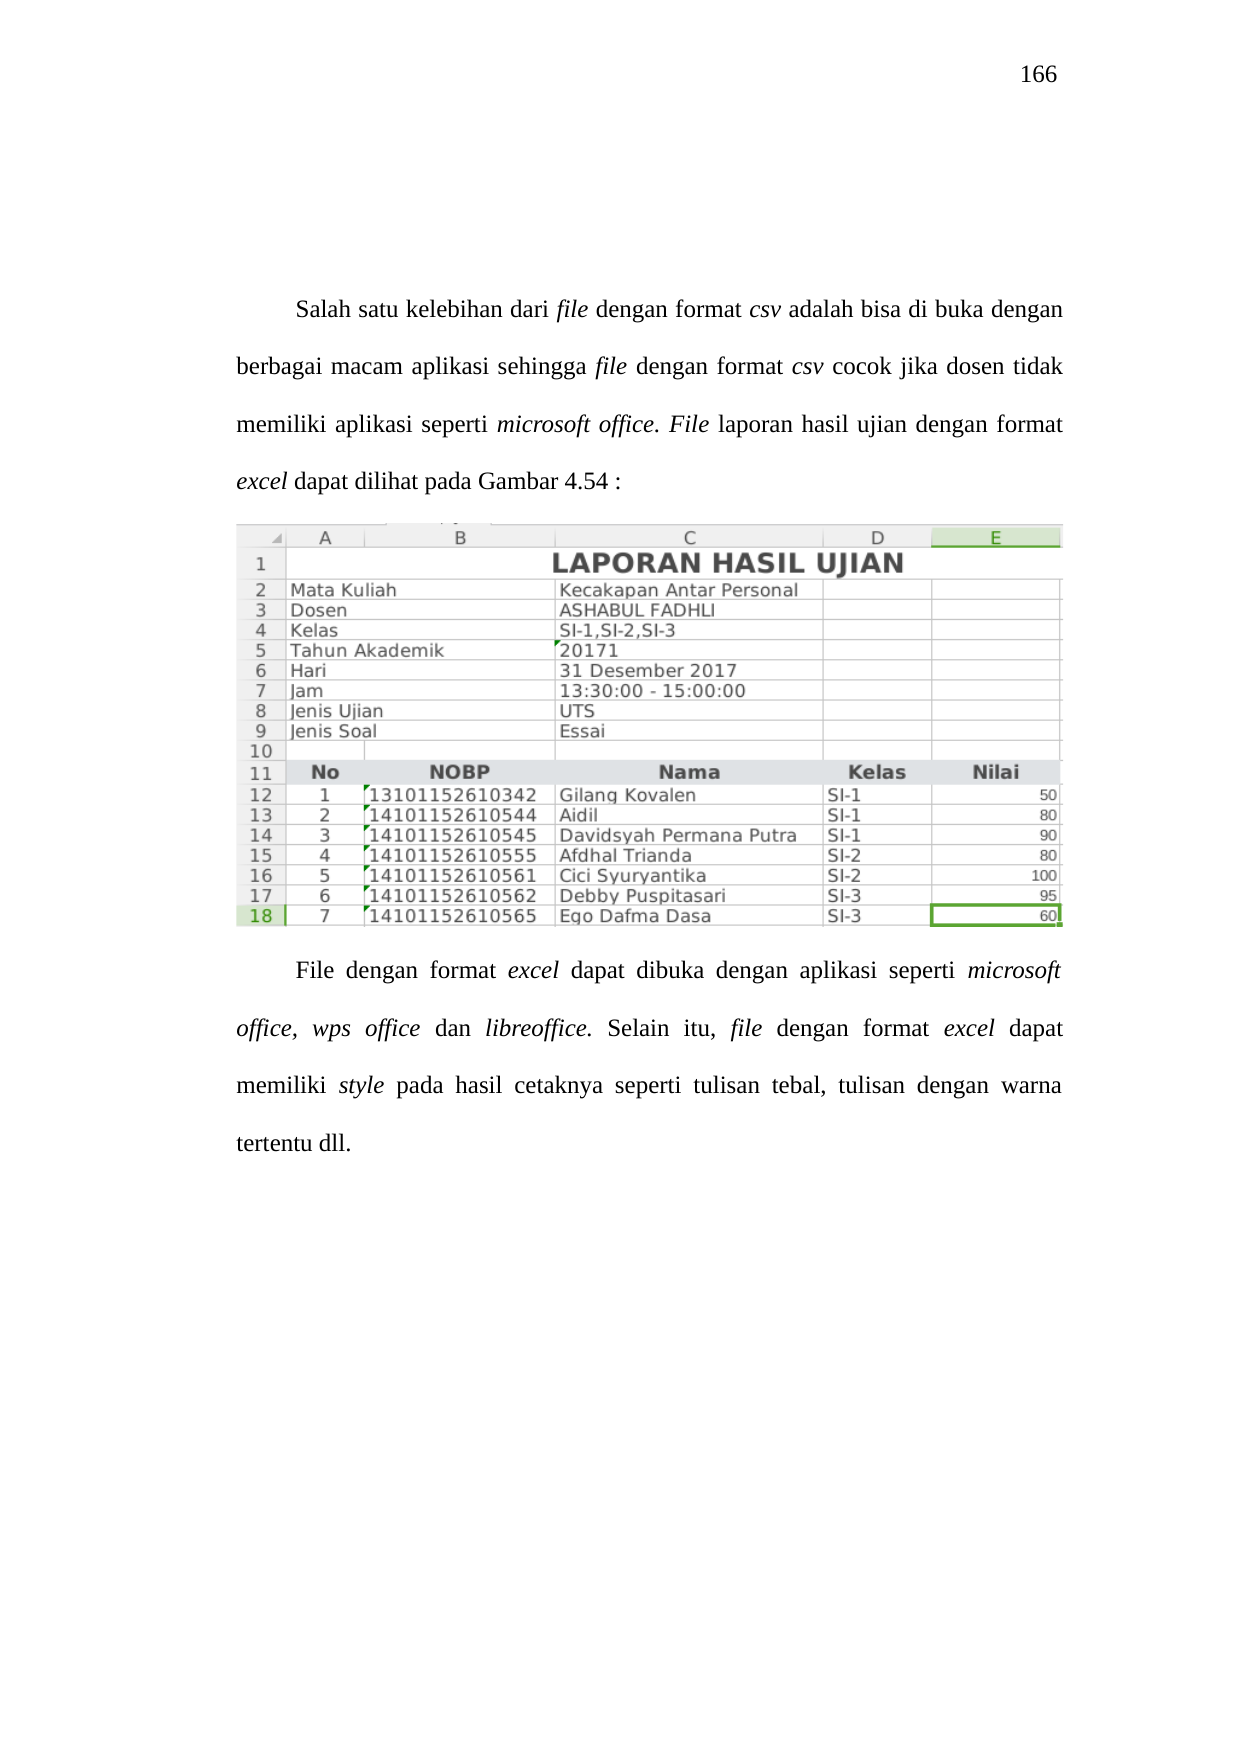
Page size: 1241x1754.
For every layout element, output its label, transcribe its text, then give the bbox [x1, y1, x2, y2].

picture [236, 523, 1064, 927]
text Salah satu kelebihan dari file dengan format csv adalah bisa di buka dengan berbagai macam aplikasi sehingga file dengan format csv cocok jika dosen tidak memiliki aplikasi seperti microsoft office. File laporan hasil ujian dengan format excel dapat dilihat pada Gambar 4.54 : [236, 294, 1063, 495]
text File dengan format excel dapat dibuka dengan aplikasi seperti microsoft office, wps office dan libreoffice. Selain itu, file dengan format excel dapat memiliki style pada hasil cetaknya seperti tulisan tebal, tulisan dengan warna tertentu dll. [236, 927, 1063, 1157]
